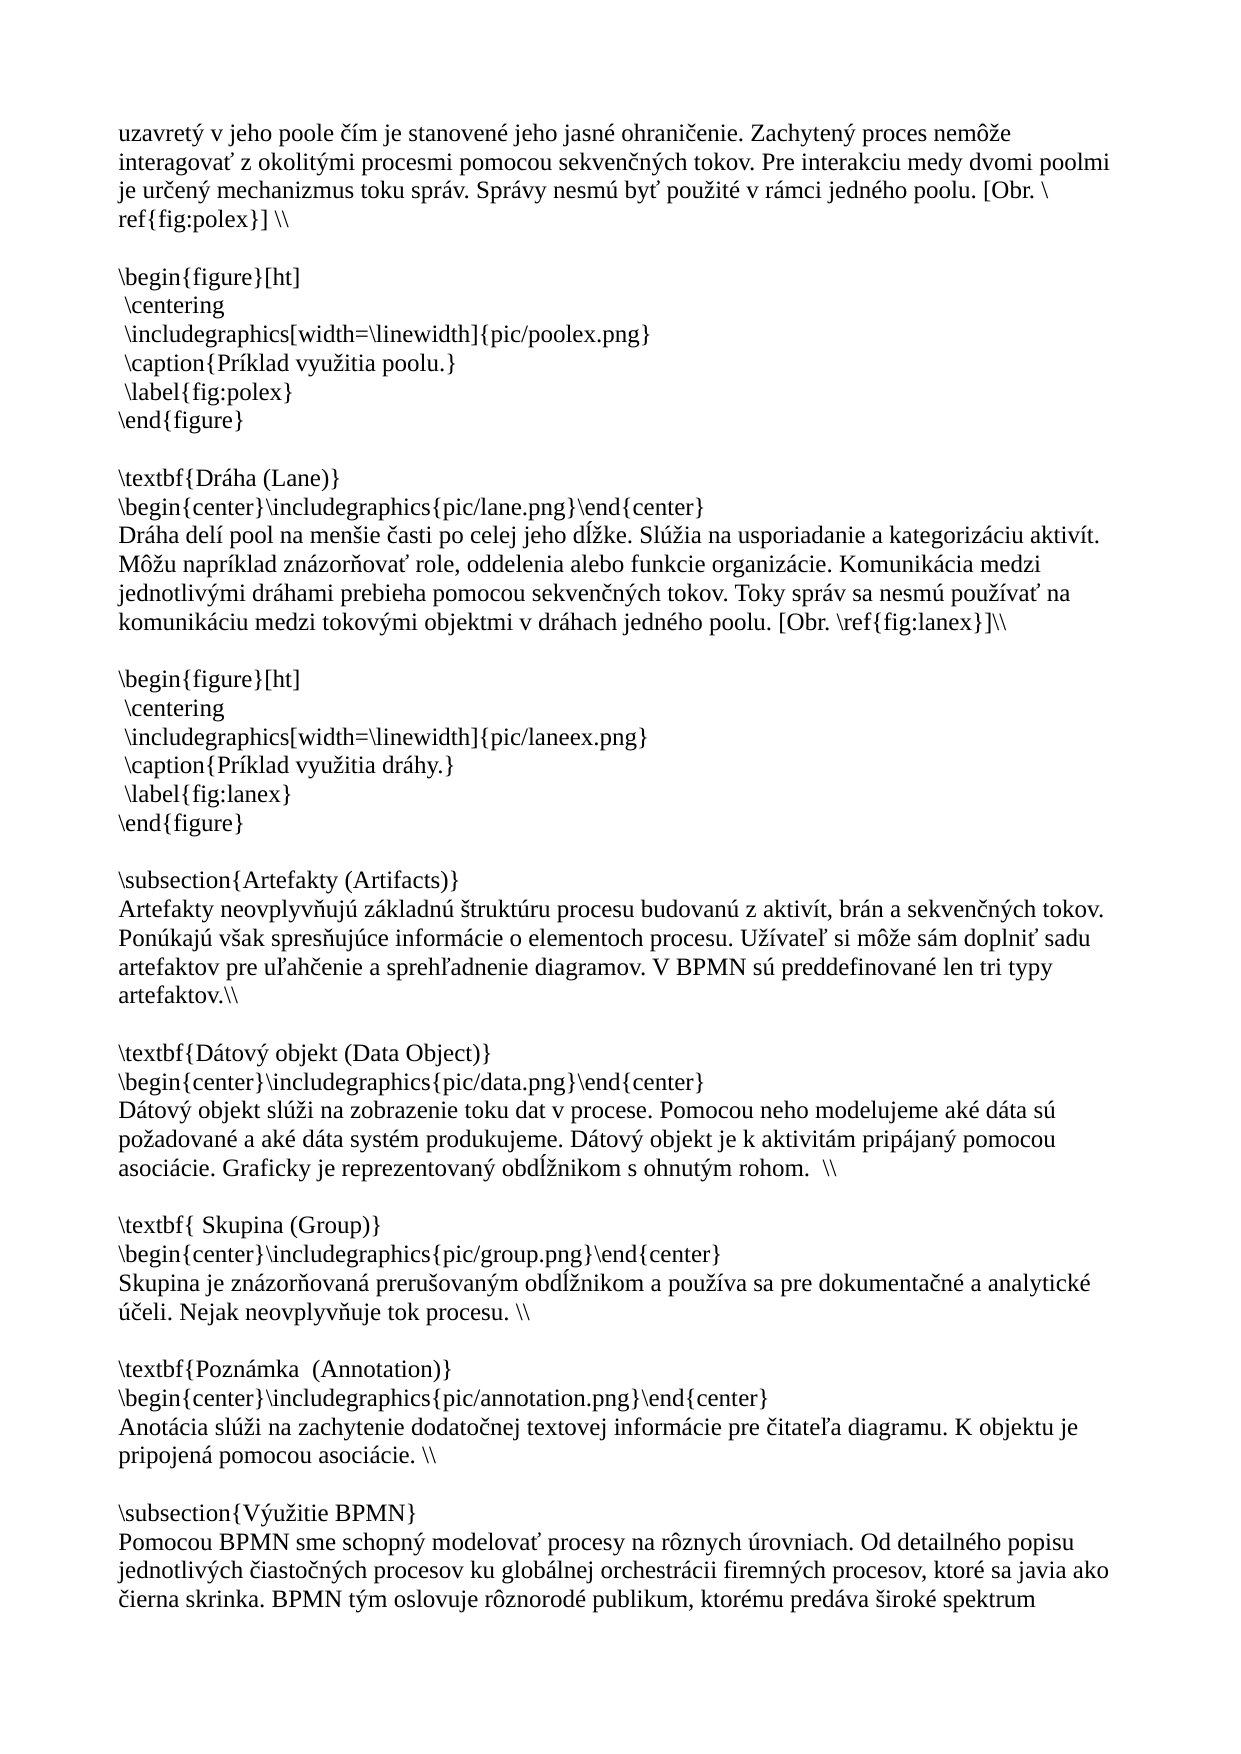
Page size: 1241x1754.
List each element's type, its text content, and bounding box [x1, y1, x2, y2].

text \end{figure} [118, 406, 1122, 434]
text Anotácia slúži na zachytenie dodatočnej textovej informácie pre čitateľa diagramu. K objektu je pripojená pomocou asociácie. \\ [118, 1412, 1122, 1469]
text Pomocou BPMN sme schopný modelovať procesy na rôznych úrovniach. Od detailného popisu jednotlivých čiastočných procesov ku globálnej orchestrácii firemných procesov, ktoré sa javia ako čierna skrinka. BPMN tým oslovuje rôznorodé publikum, ktorému predáva široké spektrum [118, 1527, 1122, 1613]
text \includegraphics[width=\linewidth]{pic/laneex.png} [118, 722, 1122, 751]
text uzavretý v jeho poole čím je stanovené jeho jasné ohraničenie. Zachytený proces nemôže interagovať z okolitými procesmi pomocou sekvenčných tokov. Pre interakciu medy dvomi poolmi je určený mechanizmus toku správ. Správy nesmú byť použité v rámci jedného poolu. [Obr. \ref{fig:polex}] \\ [118, 118, 1122, 233]
text \subsection{Výužitie BPMN} [118, 1498, 1122, 1527]
text \begin{figure}[ht] [118, 262, 1122, 291]
text \includegraphics[width=\linewidth]{pic/poolex.png} [118, 319, 1122, 348]
text \textbf{Dráha (Lane)} [118, 463, 1122, 492]
text \begin{center}\includegraphics{pic/lane.png}\end{center} [118, 492, 1122, 521]
text \label{fig:polex} [118, 377, 1122, 406]
text \begin{center}\includegraphics{pic/data.png}\end{center} [118, 1067, 1122, 1096]
text \textbf{Poznámka (Annotation)} [118, 1354, 1122, 1383]
text \subsection{Artefakty (Artifacts)} [118, 866, 1122, 894]
text \end{figure} [118, 808, 1122, 837]
text Dráha delí pool na menšie časti po celej jeho dĺžke. Slúžia na usporiadanie a kategorizáciu aktivít. Môžu napríklad znázorňovať role, oddelenia alebo funkcie organizácie. Komunikácia medzi jednotlivými dráhami prebieha pomocou sekvenčných tokov. Toky správ sa nesmú používať na komunikáciu medzi tokovými objektmi v dráhach jedného poolu. [Obr. \ref{fig:lanex}]\\ [118, 521, 1122, 636]
text Skupina je znázorňovaná prerušovaným obdĺžnikom a používa sa pre dokumentačné a analytické účeli. Nejak neovplyvňuje tok procesu. \\ [118, 1268, 1122, 1326]
text \centering [118, 291, 1122, 319]
text \begin{center}\includegraphics{pic/group.png}\end{center} [118, 1239, 1122, 1268]
text \caption{Príklad využitia dráhy.} [118, 751, 1122, 779]
text \caption{Príklad využitia poolu.} [118, 348, 1122, 377]
text Dátový objekt slúži na zobrazenie toku dat v procese. Pomocou neho modelujeme aké dáta sú požadované a aké dáta systém produkujeme. Dátový objekt je k aktivitám pripájaný pomocou asociácie. Graficky je reprezentovaný obdĺžnikom s ohnutým rohom. \\ [118, 1096, 1122, 1182]
text \textbf{ Skupina (Group)} [118, 1211, 1122, 1239]
text Artefakty neovplyvňujú základnú štruktúru procesu budovanú z aktivít, brán a sekvenčných tokov. Ponúkajú však spresňujúce informácie o elementoch procesu. Užívateľ si môže sám doplniť sadu artefaktov pre uľahčenie a sprehľadnenie diagramov. V BPMN sú preddefinované len tri typy artefaktov.\\ [118, 894, 1122, 1009]
text \centering [118, 693, 1122, 722]
text \begin{center}\includegraphics{pic/annotation.png}\end{center} [118, 1383, 1122, 1412]
text \label{fig:lanex} [118, 779, 1122, 808]
text \begin{figure}[ht] [118, 664, 1122, 693]
text \textbf{Dátový objekt (Data Object)} [118, 1038, 1122, 1067]
